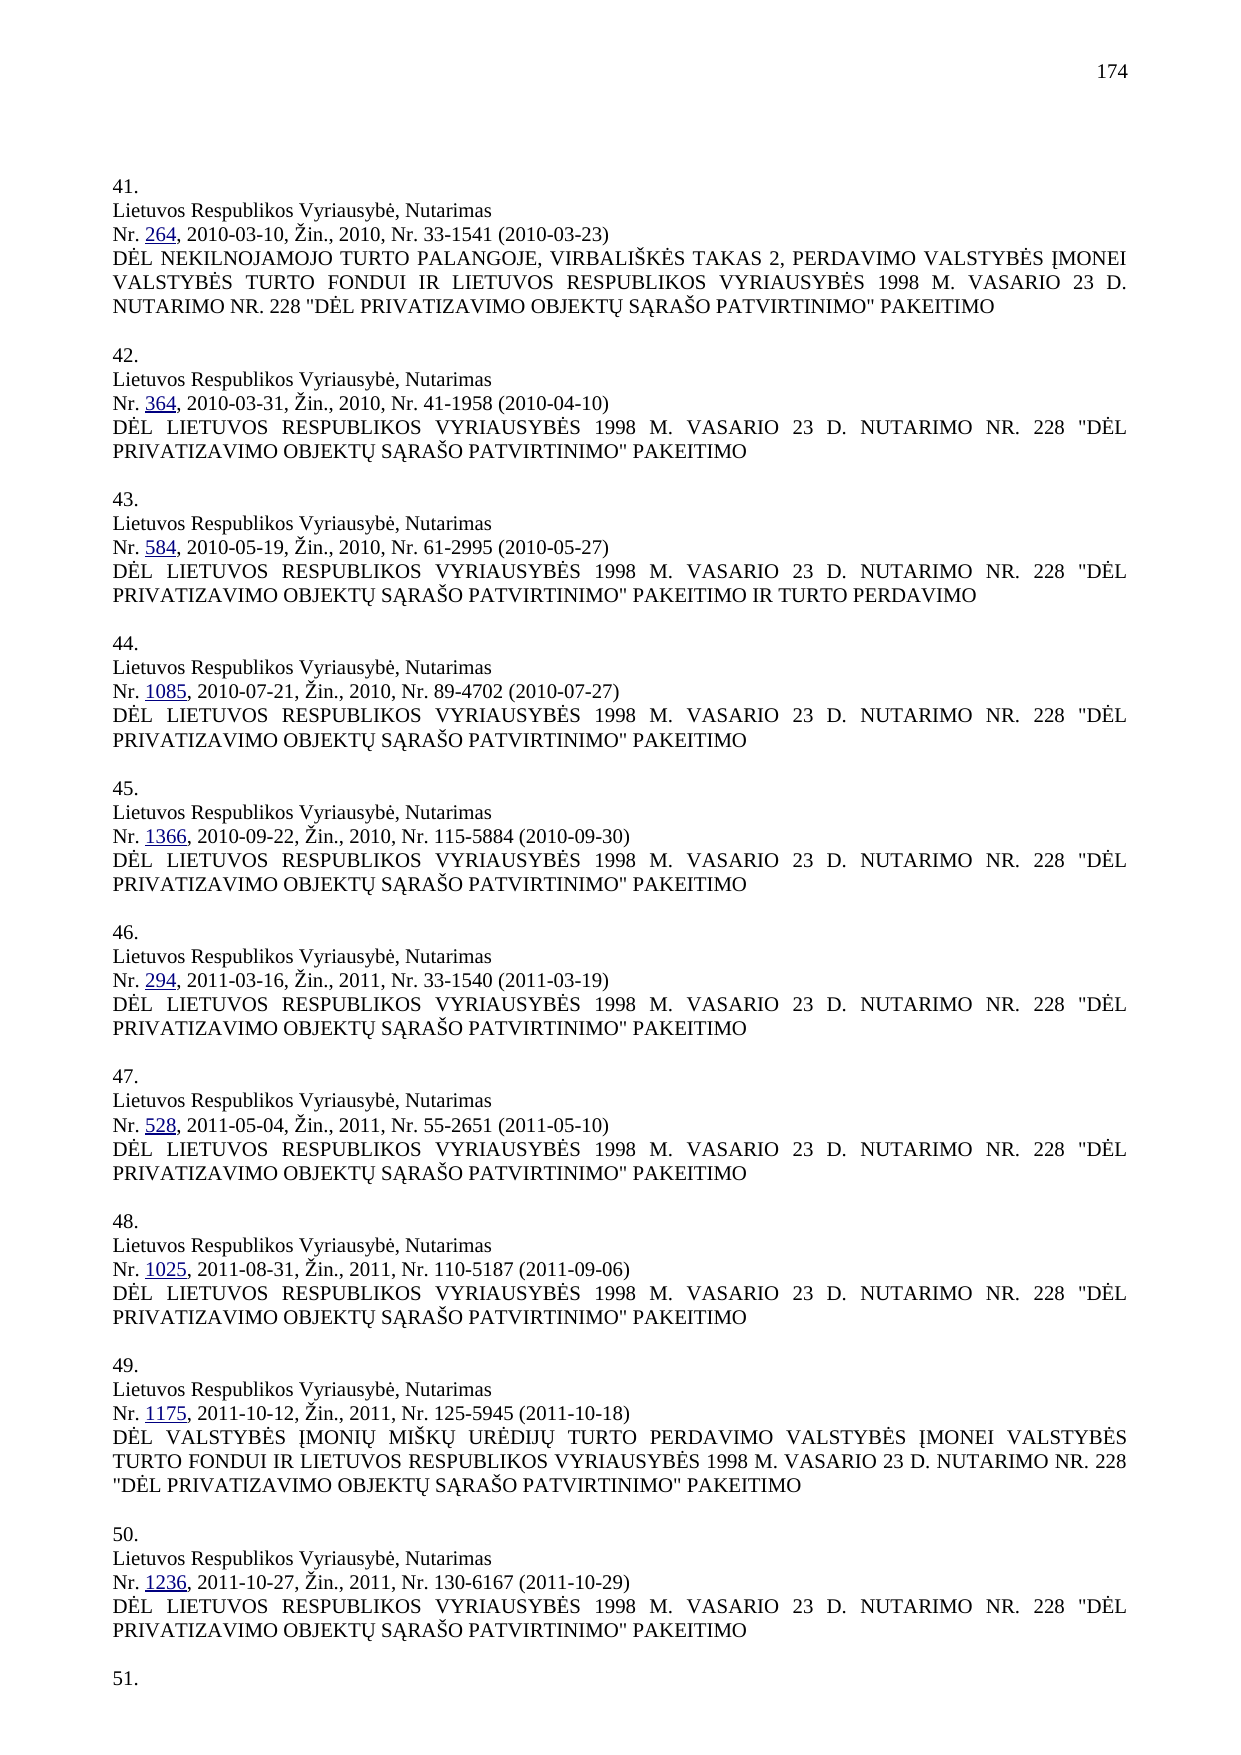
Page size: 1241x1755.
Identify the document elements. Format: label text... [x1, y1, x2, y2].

text 42. [112, 342, 1128, 367]
text 44. [112, 631, 1128, 655]
text 51. [112, 1666, 1128, 1690]
text 48. [112, 1209, 1128, 1233]
text DĖL LIETUVOS RESPUBLIKOS VYRIAUSYBĖS 1998 M. VASARIO 23 D. NUTARIMO NR. 228 "DĖL PRIVATIZAVIMO OBJEKTŲ SĄRAŠO PATVIRTINIMO" PAKEITIMO [112, 1594, 1128, 1642]
text Nr. 1236, 2011-10-27, Žin., 2011, Nr. 130-6167 (2011-10-29) [112, 1570, 1128, 1594]
text Lietuvos Respublikos Vyriausybė, Nutarimas [112, 800, 1128, 824]
text DĖL NEKILNOJAMOJO TURTO PALANGOJE, VIRBALIŠKĖS TAKAS 2, PERDAVIMO VALSTYBĖS ĮMONEI VALSTYBĖS TURTO FONDUI IR LIETUVOS RESPUBLIKOS VYRIAUSYBĖS 1998 M. VASARIO 23 D. NUTARIMO NR. 228 "DĖL PRIVATIZAVIMO OBJEKTŲ SĄRAŠO PATVIRTINIMO" PAKEITIMO [112, 246, 1128, 318]
text Lietuvos Respublikos Vyriausybė, Nutarimas [112, 1377, 1128, 1401]
text 46. [112, 920, 1128, 944]
text Lietuvos Respublikos Vyriausybė, Nutarimas [112, 198, 1128, 222]
text Lietuvos Respublikos Vyriausybė, Nutarimas [112, 655, 1128, 679]
text Nr. 1366, 2010-09-22, Žin., 2010, Nr. 115-5884 (2010-09-30) [112, 824, 1128, 848]
text 41. [112, 174, 1128, 198]
text Lietuvos Respublikos Vyriausybė, Nutarimas [112, 1546, 1128, 1570]
text DĖL LIETUVOS RESPUBLIKOS VYRIAUSYBĖS 1998 M. VASARIO 23 D. NUTARIMO NR. 228 "DĖL PRIVATIZAVIMO OBJEKTŲ SĄRAŠO PATVIRTINIMO" PAKEITIMO [112, 992, 1128, 1040]
text Lietuvos Respublikos Vyriausybė, Nutarimas [112, 511, 1128, 535]
text Lietuvos Respublikos Vyriausybė, Nutarimas [112, 367, 1128, 391]
text Lietuvos Respublikos Vyriausybė, Nutarimas [112, 1088, 1128, 1112]
text DĖL LIETUVOS RESPUBLIKOS VYRIAUSYBĖS 1998 M. VASARIO 23 D. NUTARIMO NR. 228 "DĖL PRIVATIZAVIMO OBJEKTŲ SĄRAŠO PATVIRTINIMO" PAKEITIMO [112, 1137, 1128, 1185]
text Nr. 1175, 2011-10-12, Žin., 2011, Nr. 125-5945 (2011-10-18) [112, 1401, 1128, 1425]
text Nr. 364, 2010-03-31, Žin., 2010, Nr. 41-1958 (2010-04-10) [112, 391, 1128, 415]
text DĖL LIETUVOS RESPUBLIKOS VYRIAUSYBĖS 1998 M. VASARIO 23 D. NUTARIMO NR. 228 "DĖL PRIVATIZAVIMO OBJEKTŲ SĄRAŠO PATVIRTINIMO" PAKEITIMO [112, 415, 1128, 463]
text Lietuvos Respublikos Vyriausybė, Nutarimas [112, 1233, 1128, 1257]
text 50. [112, 1522, 1128, 1546]
text Nr. 294, 2011-03-16, Žin., 2011, Nr. 33-1540 (2011-03-19) [112, 968, 1128, 992]
text DĖL LIETUVOS RESPUBLIKOS VYRIAUSYBĖS 1998 M. VASARIO 23 D. NUTARIMO NR. 228 "DĖL PRIVATIZAVIMO OBJEKTŲ SĄRAŠO PATVIRTINIMO" PAKEITIMO [112, 1281, 1128, 1329]
text DĖL LIETUVOS RESPUBLIKOS VYRIAUSYBĖS 1998 M. VASARIO 23 D. NUTARIMO NR. 228 "DĖL PRIVATIZAVIMO OBJEKTŲ SĄRAŠO PATVIRTINIMO" PAKEITIMO [112, 703, 1128, 752]
text Nr. 1085, 2010-07-21, Žin., 2010, Nr. 89-4702 (2010-07-27) [112, 679, 1128, 703]
text Lietuvos Respublikos Vyriausybė, Nutarimas [112, 944, 1128, 968]
text DĖL LIETUVOS RESPUBLIKOS VYRIAUSYBĖS 1998 M. VASARIO 23 D. NUTARIMO NR. 228 "DĖL PRIVATIZAVIMO OBJEKTŲ SĄRAŠO PATVIRTINIMO" PAKEITIMO IR TURTO PERDAVIMO [112, 559, 1128, 607]
text Nr. 1025, 2011-08-31, Žin., 2011, Nr. 110-5187 (2011-09-06) [112, 1257, 1128, 1281]
text 47. [112, 1064, 1128, 1088]
text 49. [112, 1353, 1128, 1377]
text 43. [112, 487, 1128, 511]
text DĖL VALSTYBĖS ĮMONIŲ MIŠKŲ URĖDIJŲ TURTO PERDAVIMO VALSTYBĖS ĮMONEI VALSTYBĖS TURTO FONDUI IR LIETUVOS RESPUBLIKOS VYRIAUSYBĖS 1998 M. VASARIO 23 D. NUTARIMO NR. 228 "DĖL PRIVATIZAVIMO OBJEKTŲ SĄRAŠO PATVIRTINIMO" PAKEITIMO [112, 1425, 1128, 1497]
text DĖL LIETUVOS RESPUBLIKOS VYRIAUSYBĖS 1998 M. VASARIO 23 D. NUTARIMO NR. 228 "DĖL PRIVATIZAVIMO OBJEKTŲ SĄRAŠO PATVIRTINIMO" PAKEITIMO [112, 848, 1128, 896]
text Nr. 528, 2011-05-04, Žin., 2011, Nr. 55-2651 (2011-05-10) [112, 1112, 1128, 1137]
text 45. [112, 776, 1128, 800]
text Nr. 264, 2010-03-10, Žin., 2010, Nr. 33-1541 (2010-03-23) [112, 222, 1128, 246]
text Nr. 584, 2010-05-19, Žin., 2010, Nr. 61-2995 (2010-05-27) [112, 535, 1128, 559]
